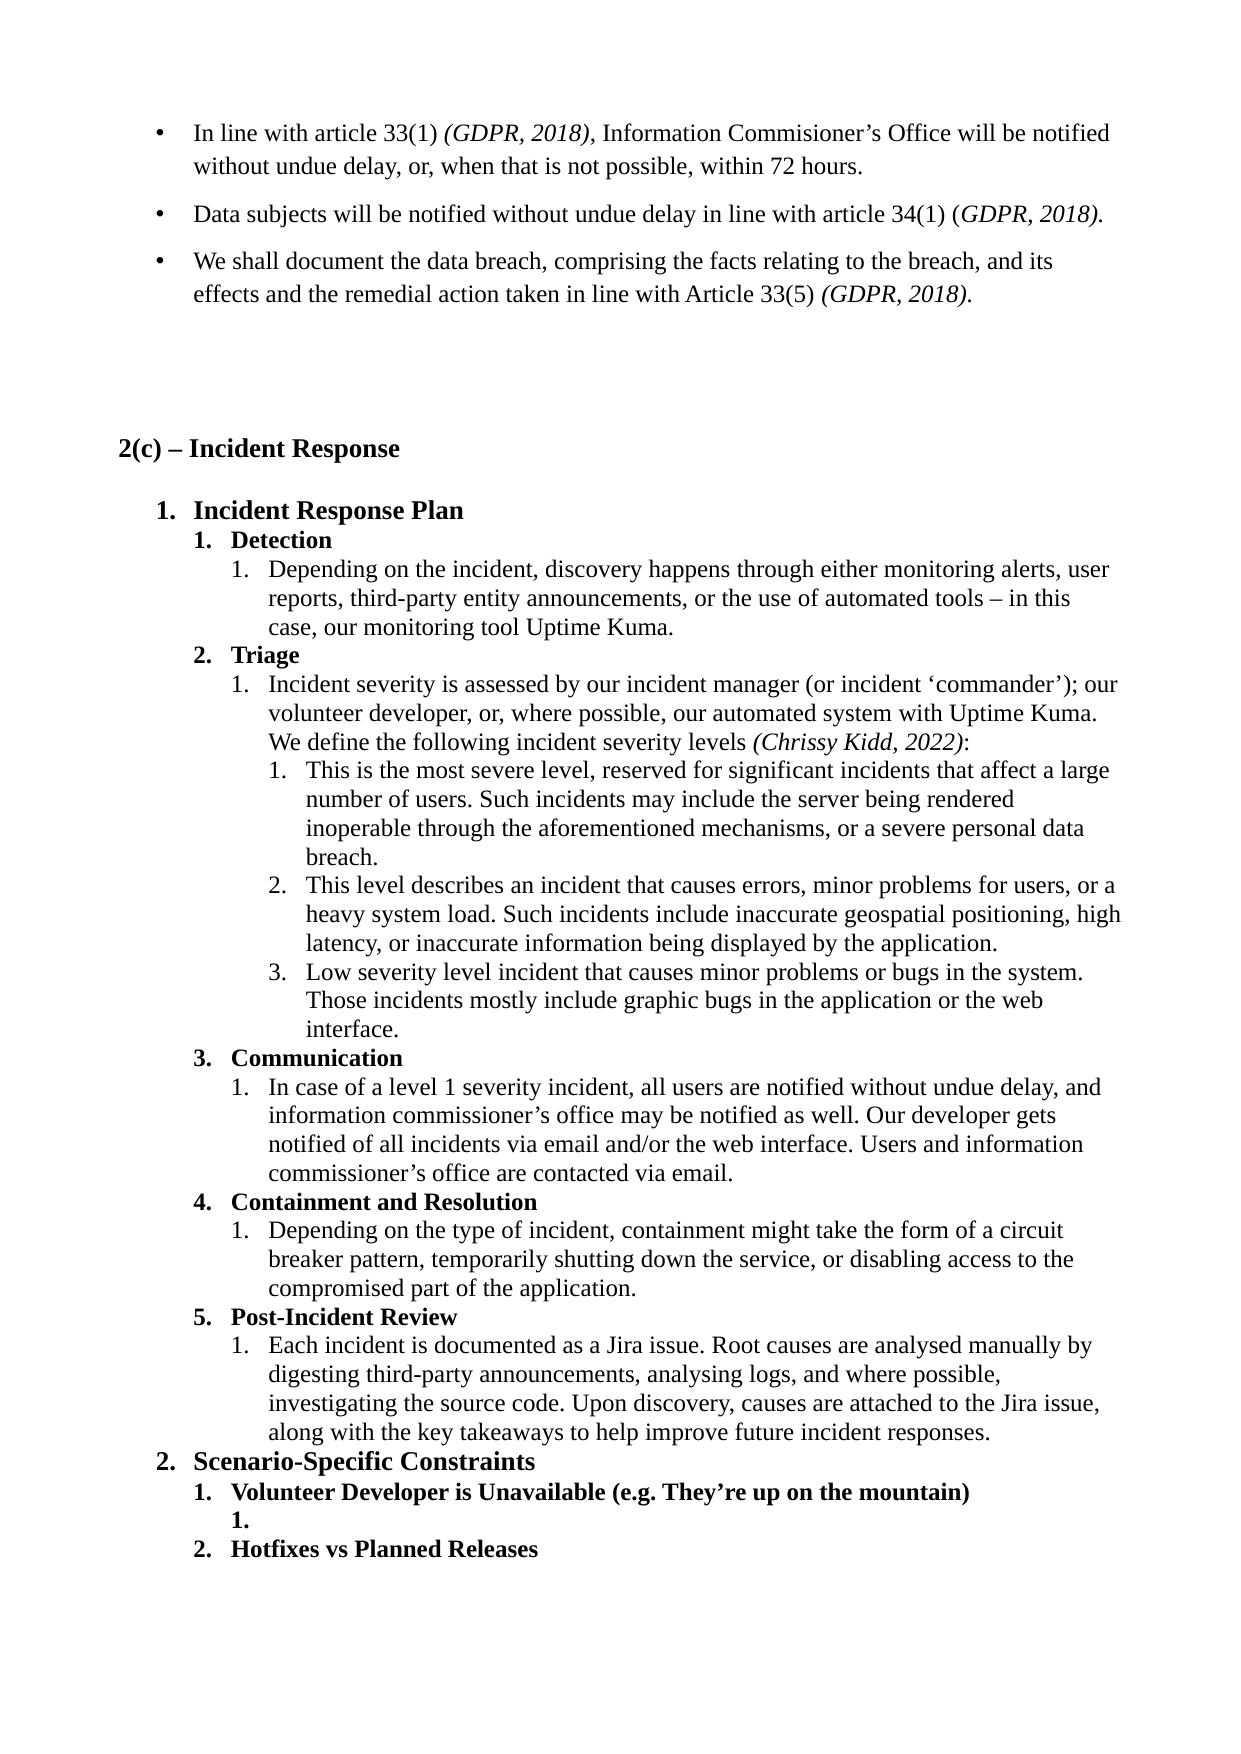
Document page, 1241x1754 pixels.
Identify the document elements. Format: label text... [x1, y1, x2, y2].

list In case of a level 1 severity incident, all users are notified without undue delay, and information commissioner’s office may be notified as well. Our developer gets notified of all incidents via email and/or the web interface. Users and information commissioner’s office are contacted via email. [231, 1072, 1122, 1187]
list Scenario-Specific Constraints [156, 1446, 1122, 1477]
list Incident severity is assessed by our incident manager (or incident ‘commander’); our volunteer developer, or, where possible, our automated system with Uptime Kuma. We define the following incident severity levels (Chrissy Kidd, 2022): [231, 669, 1122, 756]
list Containment and Resolution [193, 1187, 1122, 1216]
list In line with article 33(1) (GDPR, 2018), Information Commisioner’s Office will be notified without undue delay, or, when that is not possible, within 72 hours. [156, 118, 1122, 180]
list This level describes an incident that causes errors, minor problems for users, or a heavy system load. Such incidents include inaccurate geospatial positioning, high latency, or inaccurate information being displayed by the application. [268, 871, 1122, 957]
list Detection [193, 526, 1122, 554]
list We shall document the data breach, comprising the facts relating to the breach, and its effects and the remedial action taken in line with Article 33(5) (GDPR, 2018). [156, 246, 1122, 308]
list Each incident is documented as a Jira issue. Root causes are analysed manually by digesting third-party announcements, analysing logs, and where possible, investigating the source code. Upon discovery, causes are attached to the Jira issue, along with the key takeaways to help improve future incident responses. [231, 1331, 1122, 1446]
list Low severity level incident that causes minor problems or bugs in the system. Those incidents mostly include graphic bugs in the application or the web interface. [268, 957, 1122, 1043]
list Data subjects will be notified without undue delay in line with article 34(1) (GDPR, 2018). [156, 199, 1122, 227]
list This is the most severe level, reserved for significant incidents that affect a large number of users. Such incidents may include the server being rendered inoperable through the aforementioned mechanisms, or a severe personal data breach. [268, 756, 1122, 871]
list Volunteer Developer is Unavailable (e.g. They’re up on the mountain) [193, 1477, 1122, 1505]
list Triage [193, 641, 1122, 669]
list Depending on the type of incident, containment might take the form of a circuit breaker pattern, temporarily shutting down the service, or disabling access to the compromised part of the application. [231, 1216, 1122, 1302]
list Depending on the incident, discovery happens through either monitoring alerts, user reports, third-party entity announcements, or the use of automated tools – in this case, our monitoring tool Uptime Kuma. [231, 554, 1122, 641]
list Post-Incident Review [193, 1302, 1122, 1331]
list Communication [193, 1043, 1122, 1072]
text 2(c) – Incident Response [118, 432, 1122, 463]
list Incident Response Plan [156, 494, 1122, 526]
list Hotfixes vs Planned Releases [193, 1534, 1122, 1563]
